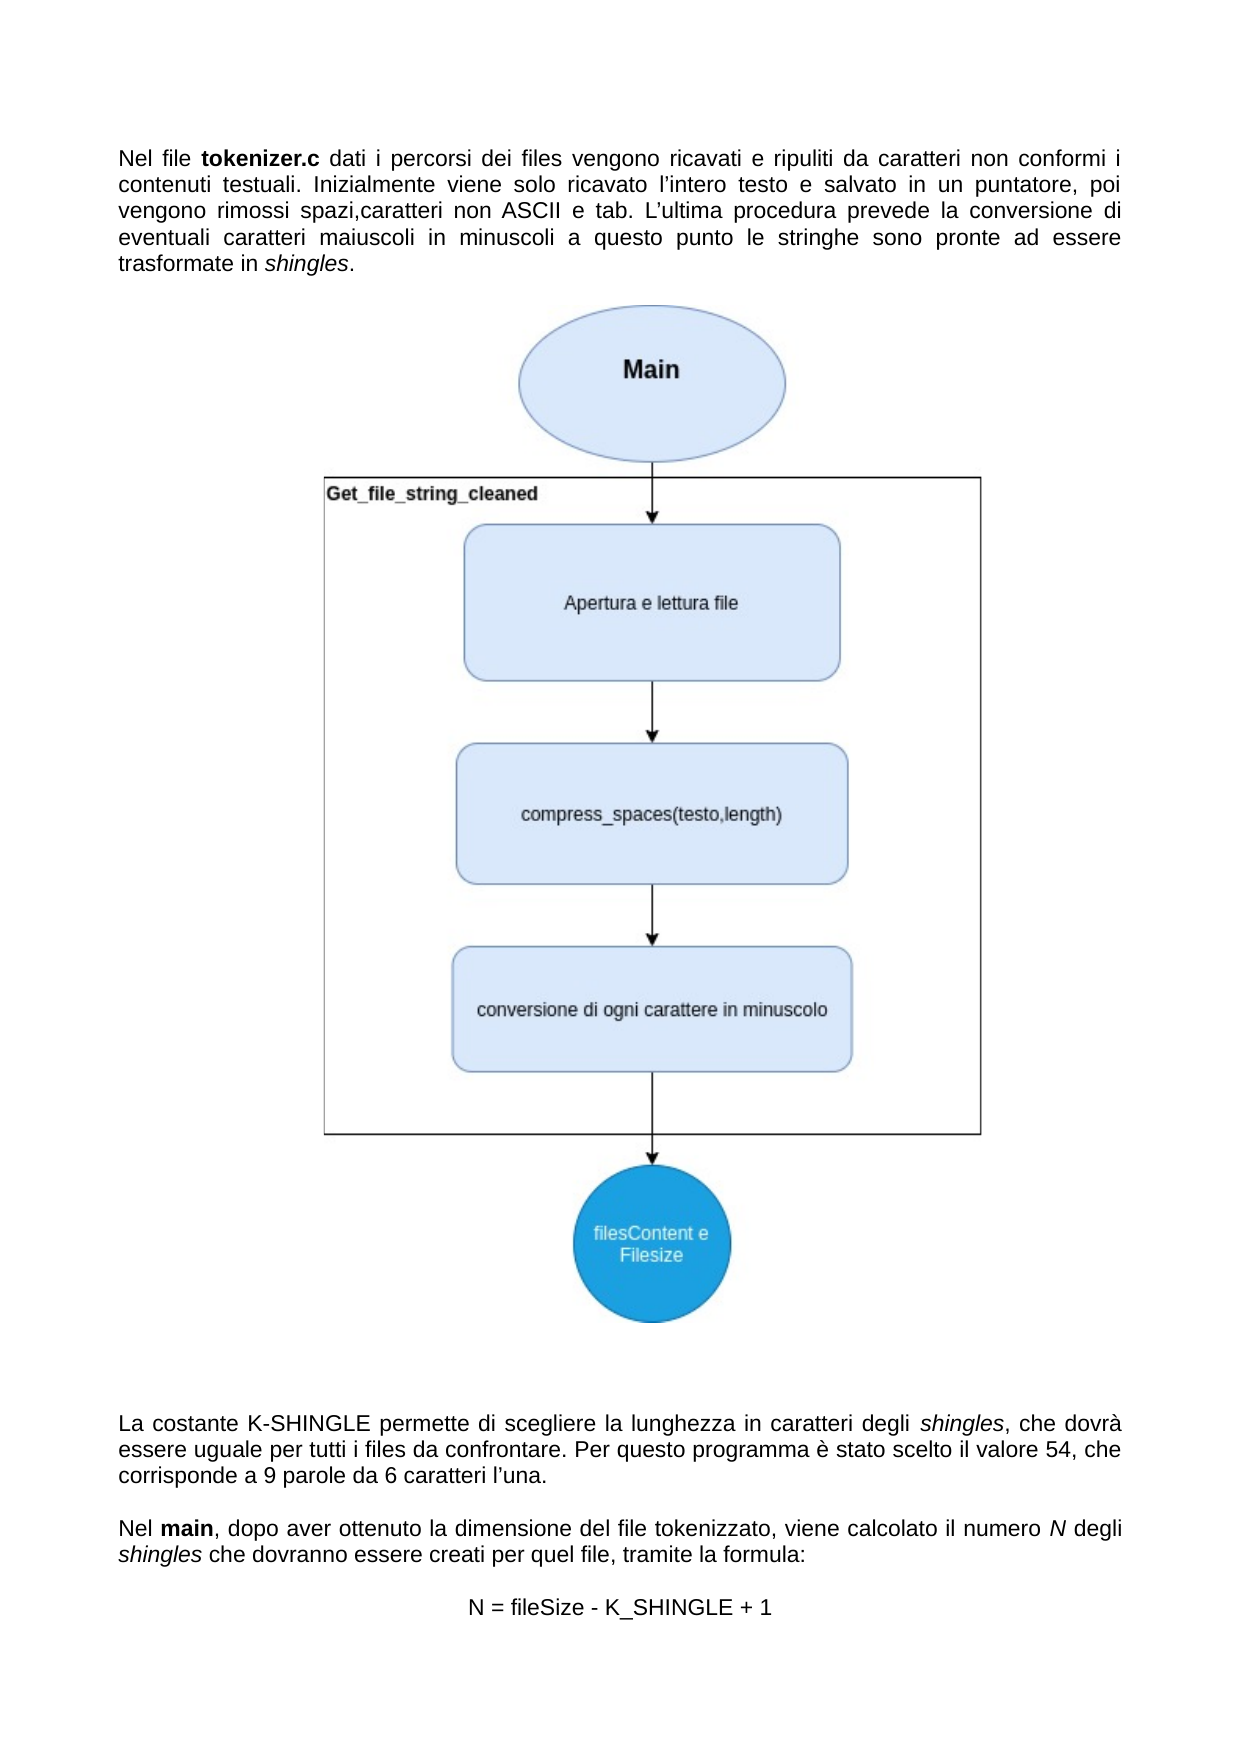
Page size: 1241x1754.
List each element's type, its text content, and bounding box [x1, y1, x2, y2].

text Nel main, dopo aver ottenuto la dimensione del file tokenizzato, viene calcolato il numero N degli shingles che dovranno essere creati per quel file, tramite la formula: [118, 1515, 1122, 1568]
picture [323, 305, 982, 1323]
text La costante K-SHINGLE permette di scegliere la lunghezza in caratteri degli shingles, che dovrà essere uguale per tutti i files da confrontare. Per questo programma è stato scelto il valore 54, che corrisponde a 9 parole da 6 caratteri l’una. [118, 1409, 1122, 1488]
text N = fileSize - K_SHINGLE + 1 [118, 1594, 1122, 1620]
text Nel file tokenizer.c dati i percorsi dei files vengono ricavati e ripuliti da caratteri non conformi i contenuti testuali. Inizialmente viene solo ricavato l’intero testo e salvato in un puntatore, poi vengono rimossi spazi,caratteri non ASCII e tab. L’ultima procedura prevede la conversione di eventuali caratteri maiuscoli in minuscoli a questo punto le stringhe sono pronte ad essere trasformate in shingles. [118, 144, 1122, 276]
